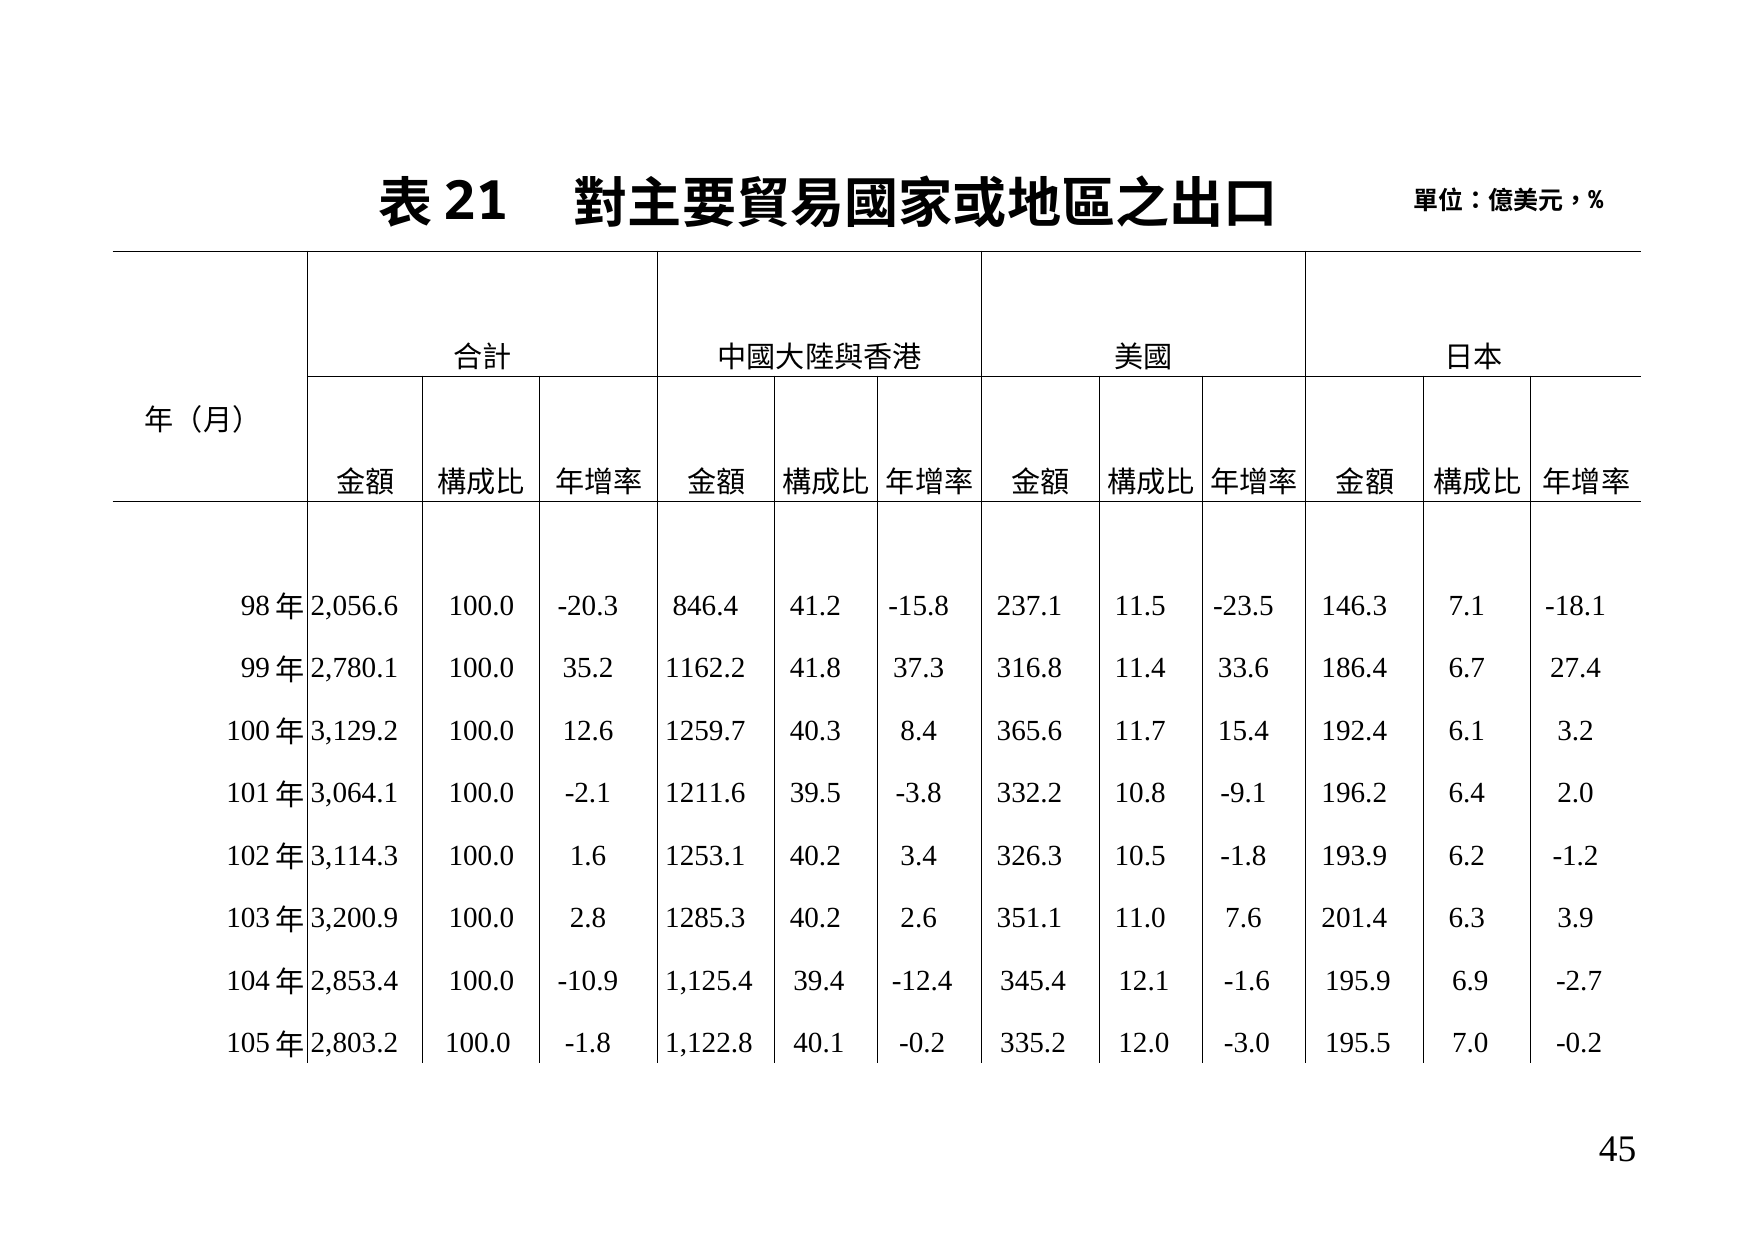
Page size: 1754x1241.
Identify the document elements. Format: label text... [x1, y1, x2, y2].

table_cell 195.5 [1306, 1001, 1423, 1063]
table_cell 3.9 [1531, 876, 1641, 938]
table_cell 100.0 [423, 626, 539, 688]
table_cell 3.4 [878, 813, 981, 876]
table_cell 12.1 [1100, 938, 1202, 1001]
table_cell -1.8 [540, 1001, 657, 1063]
table_cell 11.4 [1100, 626, 1202, 688]
table_cell 365.6 [982, 688, 1099, 751]
table_cell 196.2 [1306, 751, 1423, 813]
table_cell 100.0 [423, 688, 539, 751]
table_cell 351.1 [982, 876, 1099, 938]
table_cell 39.4 [775, 938, 877, 1001]
table_cell -9.1 [1203, 751, 1305, 813]
table_cell 金額 [308, 377, 422, 501]
table_cell 構成比 [775, 377, 877, 501]
table_cell -18.1 [1531, 502, 1641, 626]
table_cell 105年 [113, 1001, 307, 1063]
table_cell -3.0 [1203, 1001, 1305, 1063]
table_cell -10.9 [540, 938, 657, 1001]
table_cell 年增率 [878, 377, 981, 501]
table_cell 41.2 [775, 502, 877, 626]
table_cell 27.4 [1531, 626, 1641, 688]
table_cell 40.2 [775, 813, 877, 876]
table_cell 6.2 [1424, 813, 1530, 876]
table_cell 2,056.6 [308, 502, 422, 626]
table_cell 2,853.4 [308, 938, 422, 1001]
table_cell 345.4 [982, 938, 1099, 1001]
table_cell 1285.3 [658, 876, 774, 938]
table_cell 846.4 [658, 502, 774, 626]
table_cell 1.6 [540, 813, 657, 876]
table_cell 193.9 [1306, 813, 1423, 876]
table_cell 10.8 [1100, 751, 1202, 813]
table_cell 101年 [113, 751, 307, 813]
table_cell 12.0 [1100, 1001, 1202, 1063]
table_cell 41.8 [775, 626, 877, 688]
table_cell 201.4 [1306, 876, 1423, 938]
table_cell 構成比 [423, 377, 539, 501]
table_cell 3.2 [1531, 688, 1641, 751]
table_cell 1259.7 [658, 688, 774, 751]
table_cell 6.4 [1424, 751, 1530, 813]
table_cell 構成比 [1100, 377, 1202, 501]
table_cell 2.6 [878, 876, 981, 938]
table_cell 1,125.4 [658, 938, 774, 1001]
table_cell 11.0 [1100, 876, 1202, 938]
table_cell 年增率 [1203, 377, 1305, 501]
table_cell 100.0 [423, 938, 539, 1001]
table_cell -2.1 [540, 751, 657, 813]
table_cell 3,114.3 [308, 813, 422, 876]
table_cell 326.3 [982, 813, 1099, 876]
table_cell 6.1 [1424, 688, 1530, 751]
table_cell 10.5 [1100, 813, 1202, 876]
table_header 美國 [982, 252, 1305, 376]
table_cell 100.0 [423, 1001, 539, 1063]
table_header 合計 [308, 252, 657, 376]
table_cell 15.4 [1203, 688, 1305, 751]
table_header 中國大陸與香港 [658, 252, 981, 376]
table_cell 40.2 [775, 876, 877, 938]
table_cell 11.7 [1100, 688, 1202, 751]
table_cell 1162.2 [658, 626, 774, 688]
table_cell -3.8 [878, 751, 981, 813]
subtitle 表21 對主要貿易國家或地區之出口 單位：億美元，% [118, 126, 1636, 251]
table_cell 3,064.1 [308, 751, 422, 813]
table_cell 2.0 [1531, 751, 1641, 813]
table_cell 100.0 [423, 502, 539, 626]
table_cell -0.2 [1531, 1001, 1641, 1063]
table_cell 12.6 [540, 688, 657, 751]
table_cell 3,200.9 [308, 876, 422, 938]
table_cell 316.8 [982, 626, 1099, 688]
table_cell 1211.6 [658, 751, 774, 813]
table_cell 7.1 [1424, 502, 1530, 626]
table_cell 332.2 [982, 751, 1099, 813]
table_cell -1.2 [1531, 813, 1641, 876]
table_cell 2,803.2 [308, 1001, 422, 1063]
table_cell 11.5 [1100, 502, 1202, 626]
table_cell 7.6 [1203, 876, 1305, 938]
table_cell 金額 [658, 377, 774, 501]
table_header 日本 [1306, 252, 1641, 376]
table_cell 103年 [113, 876, 307, 938]
table_cell -12.4 [878, 938, 981, 1001]
table_cell 構成比 [1424, 377, 1530, 501]
table_cell 100.0 [423, 751, 539, 813]
table_cell 146.3 [1306, 502, 1423, 626]
table_cell 3,129.2 [308, 688, 422, 751]
table_cell -1.8 [1203, 813, 1305, 876]
table_cell 37.3 [878, 626, 981, 688]
table_cell 99年 [113, 626, 307, 688]
table_cell -15.8 [878, 502, 981, 626]
table_cell -0.2 [878, 1001, 981, 1063]
table_cell -2.7 [1531, 938, 1641, 1001]
table_cell 40.1 [775, 1001, 877, 1063]
table_cell -20.3 [540, 502, 657, 626]
table_cell 98年 [113, 502, 307, 626]
table_cell 6.3 [1424, 876, 1530, 938]
table_cell 金額 [1306, 377, 1423, 501]
table_cell 6.9 [1424, 938, 1530, 1001]
table_cell 1,122.8 [658, 1001, 774, 1063]
table_cell 40.3 [775, 688, 877, 751]
table_cell 186.4 [1306, 626, 1423, 688]
table_cell 102年 [113, 813, 307, 876]
table_cell 33.6 [1203, 626, 1305, 688]
table_cell 104年 [113, 938, 307, 1001]
table_cell 335.2 [982, 1001, 1099, 1063]
table_cell 金額 [982, 377, 1099, 501]
table_cell 2.8 [540, 876, 657, 938]
table_cell 8.4 [878, 688, 981, 751]
table_cell 1253.1 [658, 813, 774, 876]
table_cell 年增率 [1531, 377, 1641, 501]
table_cell 7.0 [1424, 1001, 1530, 1063]
table_cell 6.7 [1424, 626, 1530, 688]
table_cell 2,780.1 [308, 626, 422, 688]
table_cell 100年 [113, 688, 307, 751]
table_cell 100.0 [423, 813, 539, 876]
table_cell 39.5 [775, 751, 877, 813]
table_cell -1.6 [1203, 938, 1305, 1001]
table_cell 35.2 [540, 626, 657, 688]
table_cell 年增率 [540, 377, 657, 501]
table_cell 100.0 [423, 876, 539, 938]
table_header 年（月） [113, 252, 307, 501]
table_cell 192.4 [1306, 688, 1423, 751]
table_cell 195.9 [1306, 938, 1423, 1001]
table_cell -23.5 [1203, 502, 1305, 626]
table_cell 237.1 [982, 502, 1099, 626]
